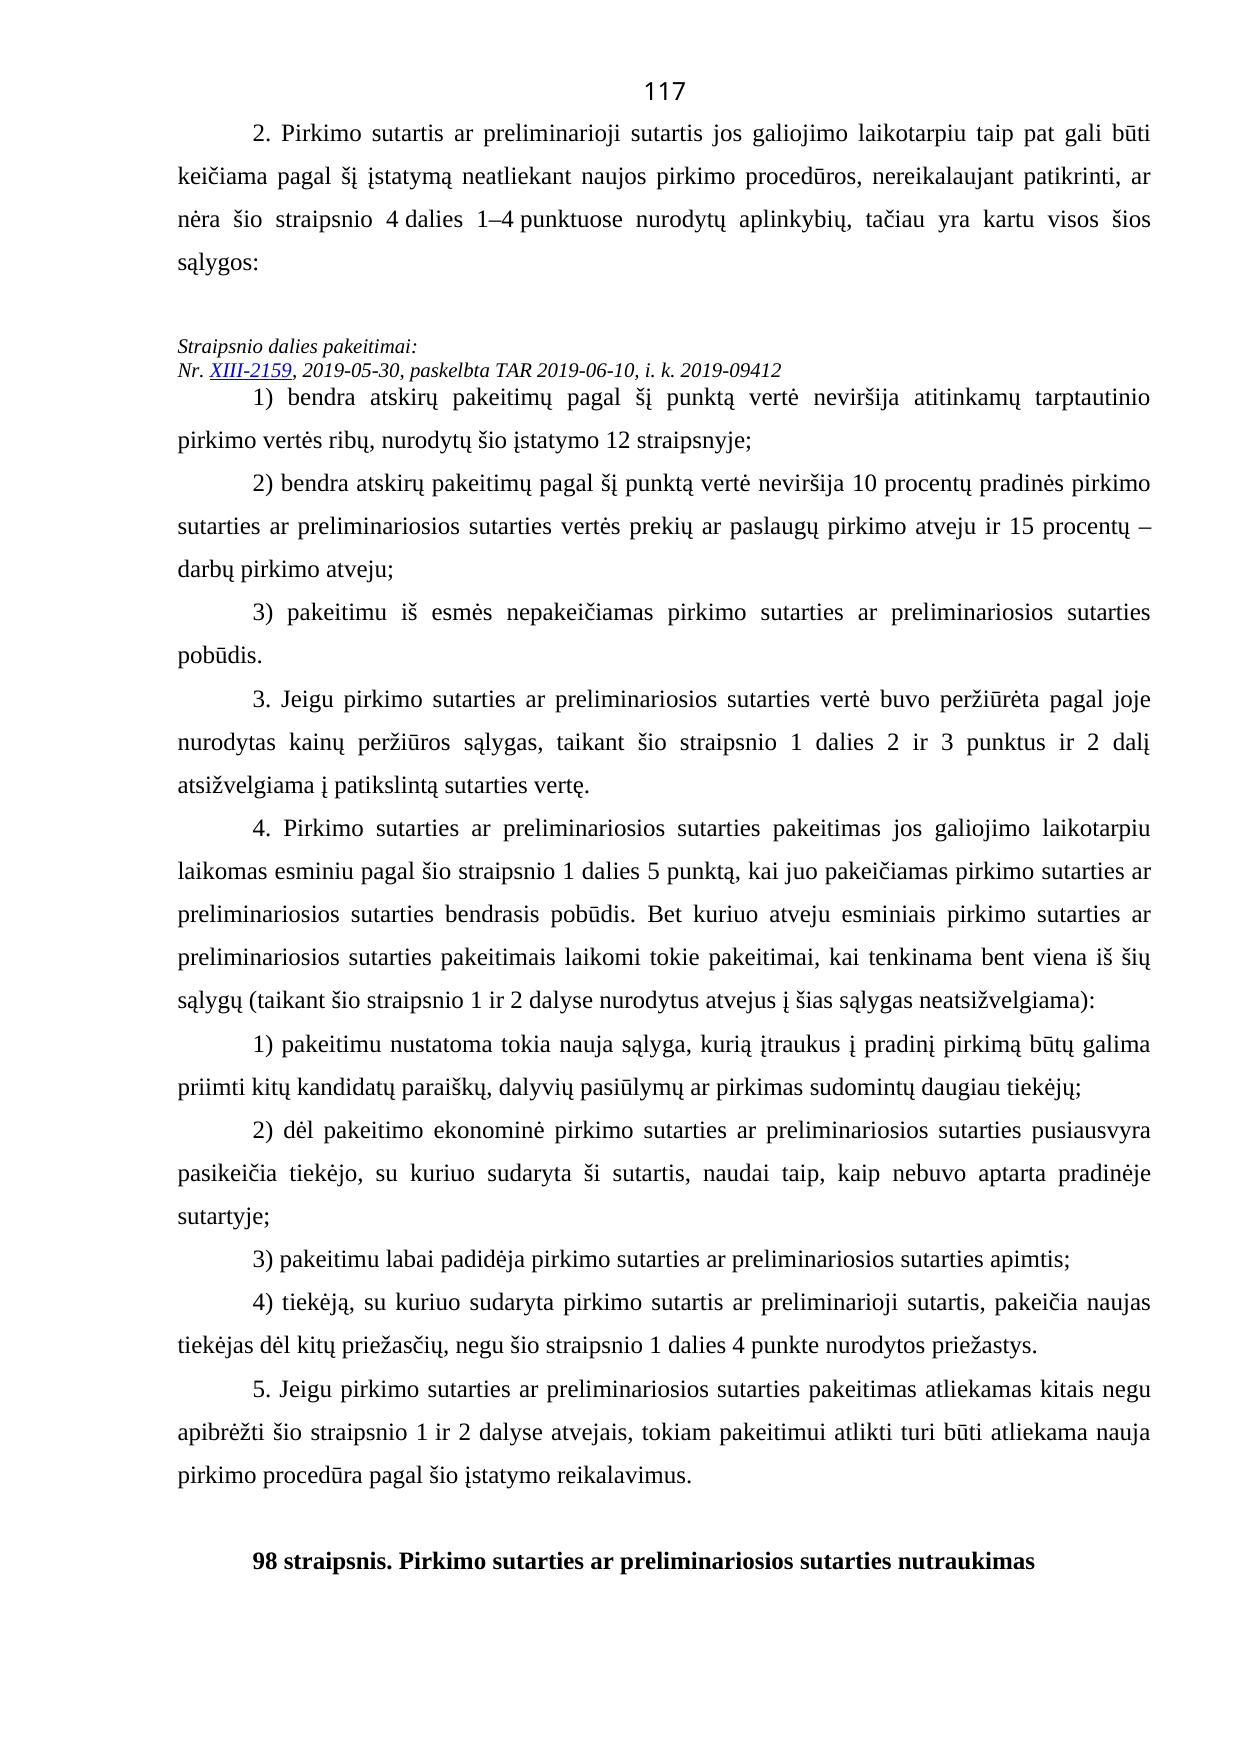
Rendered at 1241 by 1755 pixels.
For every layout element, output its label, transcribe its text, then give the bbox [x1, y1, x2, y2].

text 3) pakeitimu iš esmės nepakeičiamas pirkimo sutarties ar preliminariosios sutarties pobūdis. [177, 597, 1152, 669]
text 2) dėl pakeitimo ekonominė pirkimo sutarties ar preliminariosios sutarties pusiausvyra pasikeičia tiekėjo, su kuriuo sudaryta ši sutartis, naudai taip, kaip nebuvo aptarta pradinėje sutartyje; [177, 1115, 1152, 1230]
text 2. Pirkimo sutartis ar preliminarioji sutartis jos galiojimo laikotarpiu taip pat gali būti keičiama pagal šį įstatymą neatliekant naujos pirkimo procedūros, nereikalaujant patikrinti, ar nėra šio straipsnio 4 dalies 1–4 punktuose nurodytų aplinkybių, tačiau yra kartu visos šios sąlygos: [177, 118, 1152, 276]
text 4) tiekėją, su kuriuo sudaryta pirkimo sutartis ar preliminarioji sutartis, pakeičia naujas tiekėjas dėl kitų priežasčių, negu šio straipsnio 1 dalies 4 punkte nurodytos priežastys. [177, 1287, 1152, 1359]
text 2) bendra atskirų pakeitimų pagal šį punktą vertė neviršija 10 procentų pradinės pirkimo sutarties ar preliminariosios sutarties vertės prekių ar paslaugų pirkimo atveju ir 15 procentų – darbų pirkimo atveju; [177, 468, 1152, 583]
text 5. Jeigu pirkimo sutarties ar preliminariosios sutarties pakeitimas atliekamas kitais negu apibrėžti šio straipsnio 1 ir 2 dalyse atvejais, tokiam pakeitimui atlikti turi būti atliekama nauja pirkimo procedūra pagal šio įstatymo reikalavimus. [177, 1374, 1152, 1489]
text 4. Pirkimo sutarties ar preliminariosios sutarties pakeitimas jos galiojimo laikotarpiu laikomas esminiu pagal šio straipsnio 1 dalies 5 punktą, kai juo pakeičiamas pirkimo sutarties ar preliminariosios sutarties bendrasis pobūdis. Bet kuriuo atveju esminiais pirkimo sutarties ar preliminariosios sutarties pakeitimais laikomi tokie pakeitimai, kai tenkinama bent viena iš šių sąlygų (taikant šio straipsnio 1 ir 2 dalyse nurodytus atvejus į šias sąlygas neatsižvelgiama): [177, 813, 1152, 1014]
text 3. Jeigu pirkimo sutarties ar preliminariosios sutarties vertė buvo peržiūrėta pagal joje nurodytas kainų peržiūros sąlygas, taikant šio straipsnio 1 dalies 2 ir 3 punktus ir 2 dalį atsižvelgiama į patikslintą sutarties vertę. [177, 684, 1152, 799]
text 3) pakeitimu labai padidėja pirkimo sutarties ar preliminariosios sutarties apimtis; [177, 1244, 1152, 1273]
text 1) pakeitimu nustatoma tokia nauja sąlyga, kurią įtraukus į pradinį pirkimą būtų galima priimti kitų kandidatų paraiškų, dalyvių pasiūlymų ar pirkimas sudomintų daugiau tiekėjų; [177, 1029, 1152, 1101]
text Nr. XIII-2159, 2019-05-30, paskelbta TAR 2019-06-10, i. k. 2019-09412 [177, 358, 1152, 382]
text 98 straipsnis. Pirkimo sutarties ar preliminariosios sutarties nutraukimas [177, 1546, 1152, 1575]
text 1) bendra atskirų pakeitimų pagal šį punktą vertė neviršija atitinkamų tarptautinio pirkimo vertės ribų, nurodytų šio įstatymo 12 straipsnyje; [177, 382, 1152, 454]
text Straipsnio dalies pakeitimai: [177, 334, 1152, 358]
